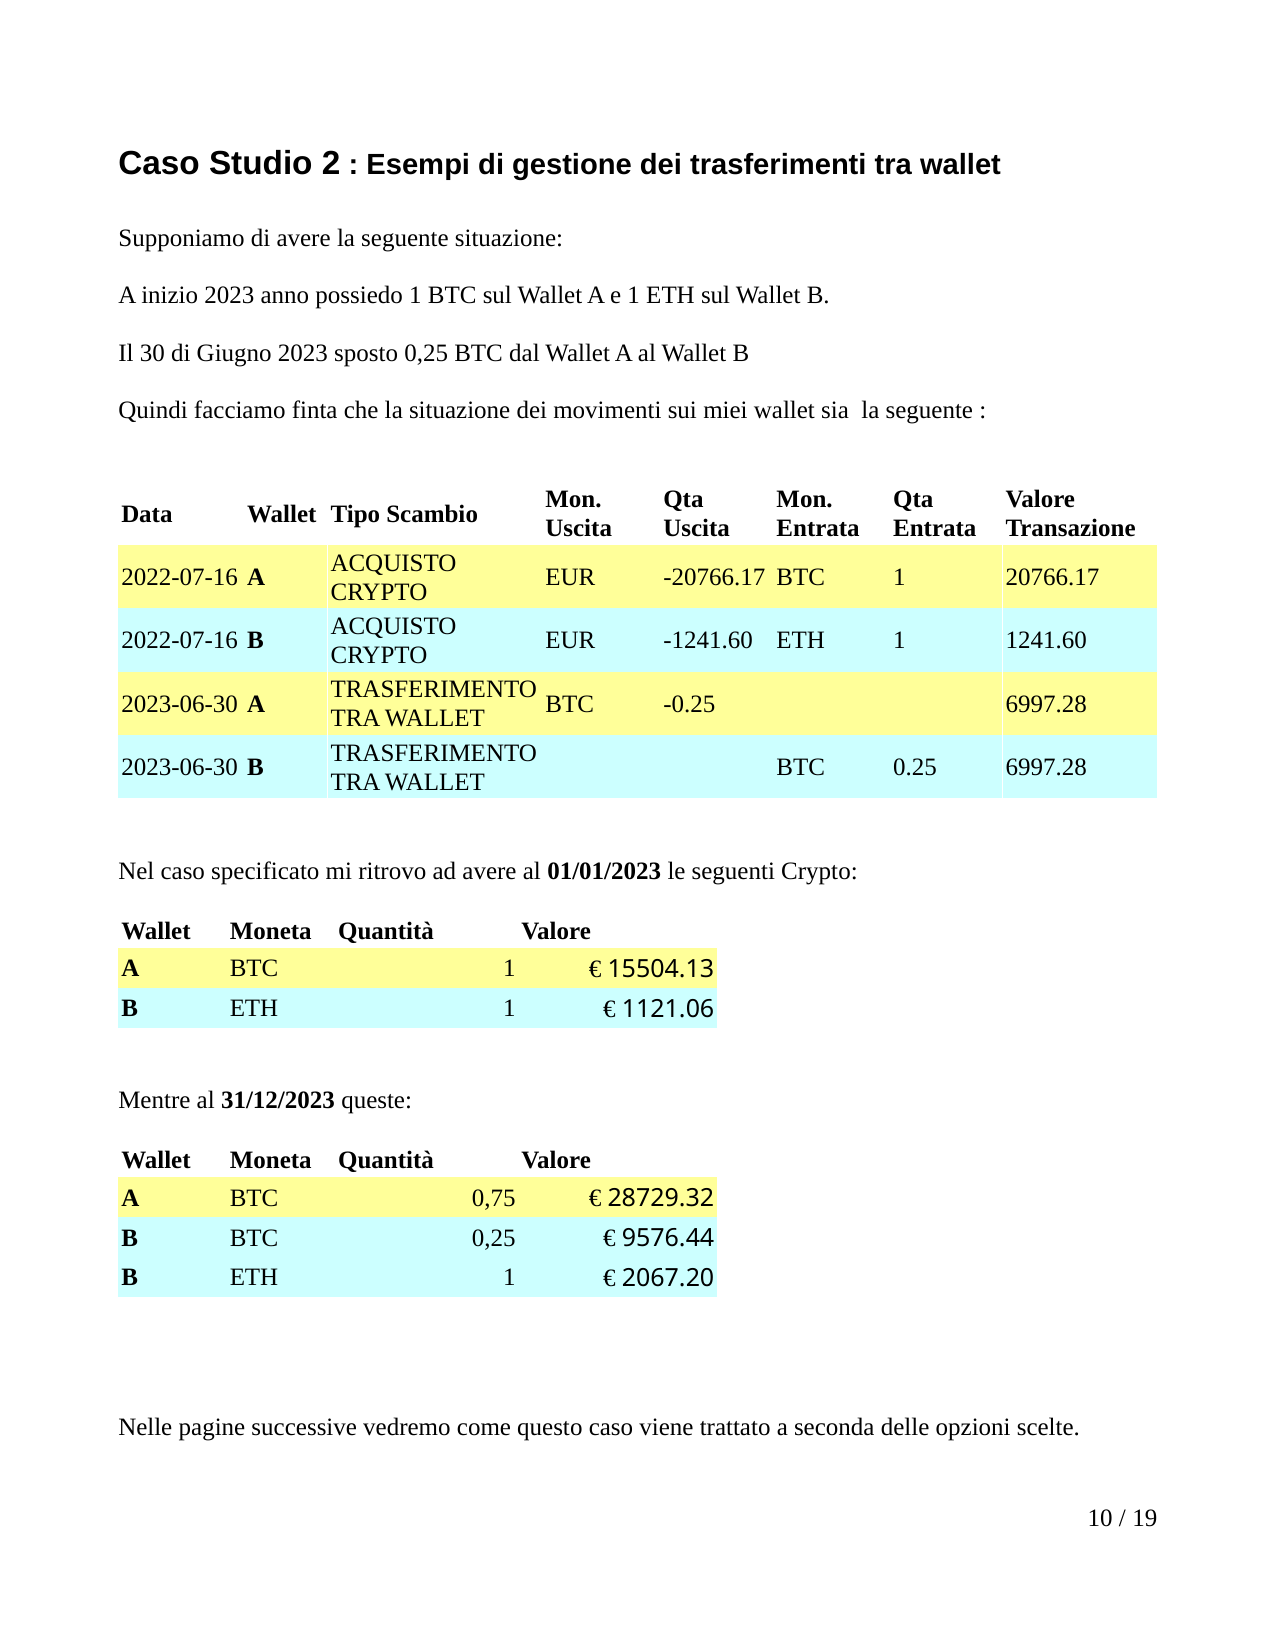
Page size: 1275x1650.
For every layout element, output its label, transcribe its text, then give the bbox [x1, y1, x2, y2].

table_header Quantità [335, 1143, 518, 1177]
table_header Qta Entrata [890, 482, 1002, 545]
table_header Quantità [335, 913, 518, 948]
table_header Mon. Entrata [773, 482, 890, 545]
table_header Valore [518, 913, 717, 948]
table_cell 2023-06-30 [118, 735, 244, 798]
table_cell 1 [890, 545, 1002, 608]
text A inizio 2023 anno possiedo 1 BTC sul Wallet A e 1 ETH sul Wallet B. [118, 280, 1157, 309]
table_cell [660, 735, 773, 798]
table_cell 1241.60 [1003, 608, 1157, 672]
table_cell 0.25 [890, 735, 1002, 798]
table_cell 2023-06-30 [118, 672, 244, 735]
table_cell ACQUISTO CRYPTO [328, 608, 542, 672]
table_cell TRASFERIMENTO TRA WALLET [328, 672, 542, 735]
table_cell -0.25 [660, 672, 773, 735]
table_header Moneta [227, 1143, 335, 1177]
table_cell € 28729.32 [518, 1177, 717, 1217]
table_cell EUR [542, 545, 660, 608]
text Il 30 di Giugno 2023 sposto 0,25 BTC dal Wallet A al Wallet B [118, 338, 1157, 367]
table_cell BTC [542, 672, 660, 735]
table_cell EUR [542, 608, 660, 672]
table_header Wallet [118, 913, 227, 948]
table_cell [542, 735, 660, 798]
table_cell € 2067.20 [518, 1257, 717, 1297]
table_header Wallet [244, 482, 327, 545]
table_cell ETH [227, 1257, 335, 1297]
table_cell -1241.60 [660, 608, 773, 672]
table_cell A [118, 948, 227, 988]
table_cell BTC [773, 545, 890, 608]
text Nel caso specificato mi ritrovo ad avere al 01/01/2023 le seguenti Crypto: [118, 856, 1157, 884]
table_header Data [118, 482, 244, 545]
table_cell BTC [227, 948, 335, 988]
table_cell ETH [773, 608, 890, 672]
table_cell A [244, 672, 327, 735]
table_cell 1 [335, 988, 518, 1028]
table_cell 0,25 [335, 1217, 518, 1257]
table_header Moneta [227, 913, 335, 948]
table_cell 20766.17 [1003, 545, 1157, 608]
table_cell € 15504.13 [518, 948, 717, 988]
table_cell ACQUISTO CRYPTO [328, 545, 542, 608]
text Quindi facciamo finta che la situazione dei movimenti sui miei wallet sia la seguente : [118, 395, 1157, 424]
table_cell 6997.28 [1003, 672, 1157, 735]
table_cell BTC [227, 1217, 335, 1257]
table_cell 1 [335, 948, 518, 988]
table_header Valore [518, 1143, 717, 1177]
table_cell 2022-07-16 [118, 545, 244, 608]
table_cell BTC [227, 1177, 335, 1217]
table_header Qta Uscita [660, 482, 773, 545]
table_cell 1 [890, 608, 1002, 672]
table_header Wallet [118, 1143, 227, 1177]
table_cell [773, 672, 890, 735]
text Supponiamo di avere la seguente situazione: [118, 223, 1157, 252]
table_cell € 1121.06 [518, 988, 717, 1028]
table_cell ETH [227, 988, 335, 1028]
table_cell B [244, 608, 327, 672]
table_cell B [244, 735, 327, 798]
table_header Tipo Scambio [328, 482, 542, 545]
table_cell 6997.28 [1003, 735, 1157, 798]
table_cell A [244, 545, 327, 608]
table_cell 0,75 [335, 1177, 518, 1217]
text Mentre al 31/12/2023 queste: [118, 1085, 1157, 1114]
table_cell B [118, 1217, 227, 1257]
table_cell A [118, 1177, 227, 1217]
table_cell [890, 672, 1002, 735]
table_cell B [118, 988, 227, 1028]
table_cell B [118, 1257, 227, 1297]
table_header Valore Transazione [1003, 482, 1157, 545]
table_cell 2022-07-16 [118, 608, 244, 672]
table_cell -20766.17 [660, 545, 773, 608]
table_cell 1 [335, 1257, 518, 1297]
subtitle Caso Studio 2 : Esempi di gestione dei trasferimenti tra wallet [118, 143, 1157, 182]
text Nelle pagine successive vedremo come questo caso viene trattato a seconda delle opzioni scelte. [118, 1412, 1157, 1441]
table_cell TRASFERIMENTO TRA WALLET [328, 735, 542, 798]
table_cell € 9576.44 [518, 1217, 717, 1257]
table_header Mon. Uscita [542, 482, 660, 545]
table_cell BTC [773, 735, 890, 798]
